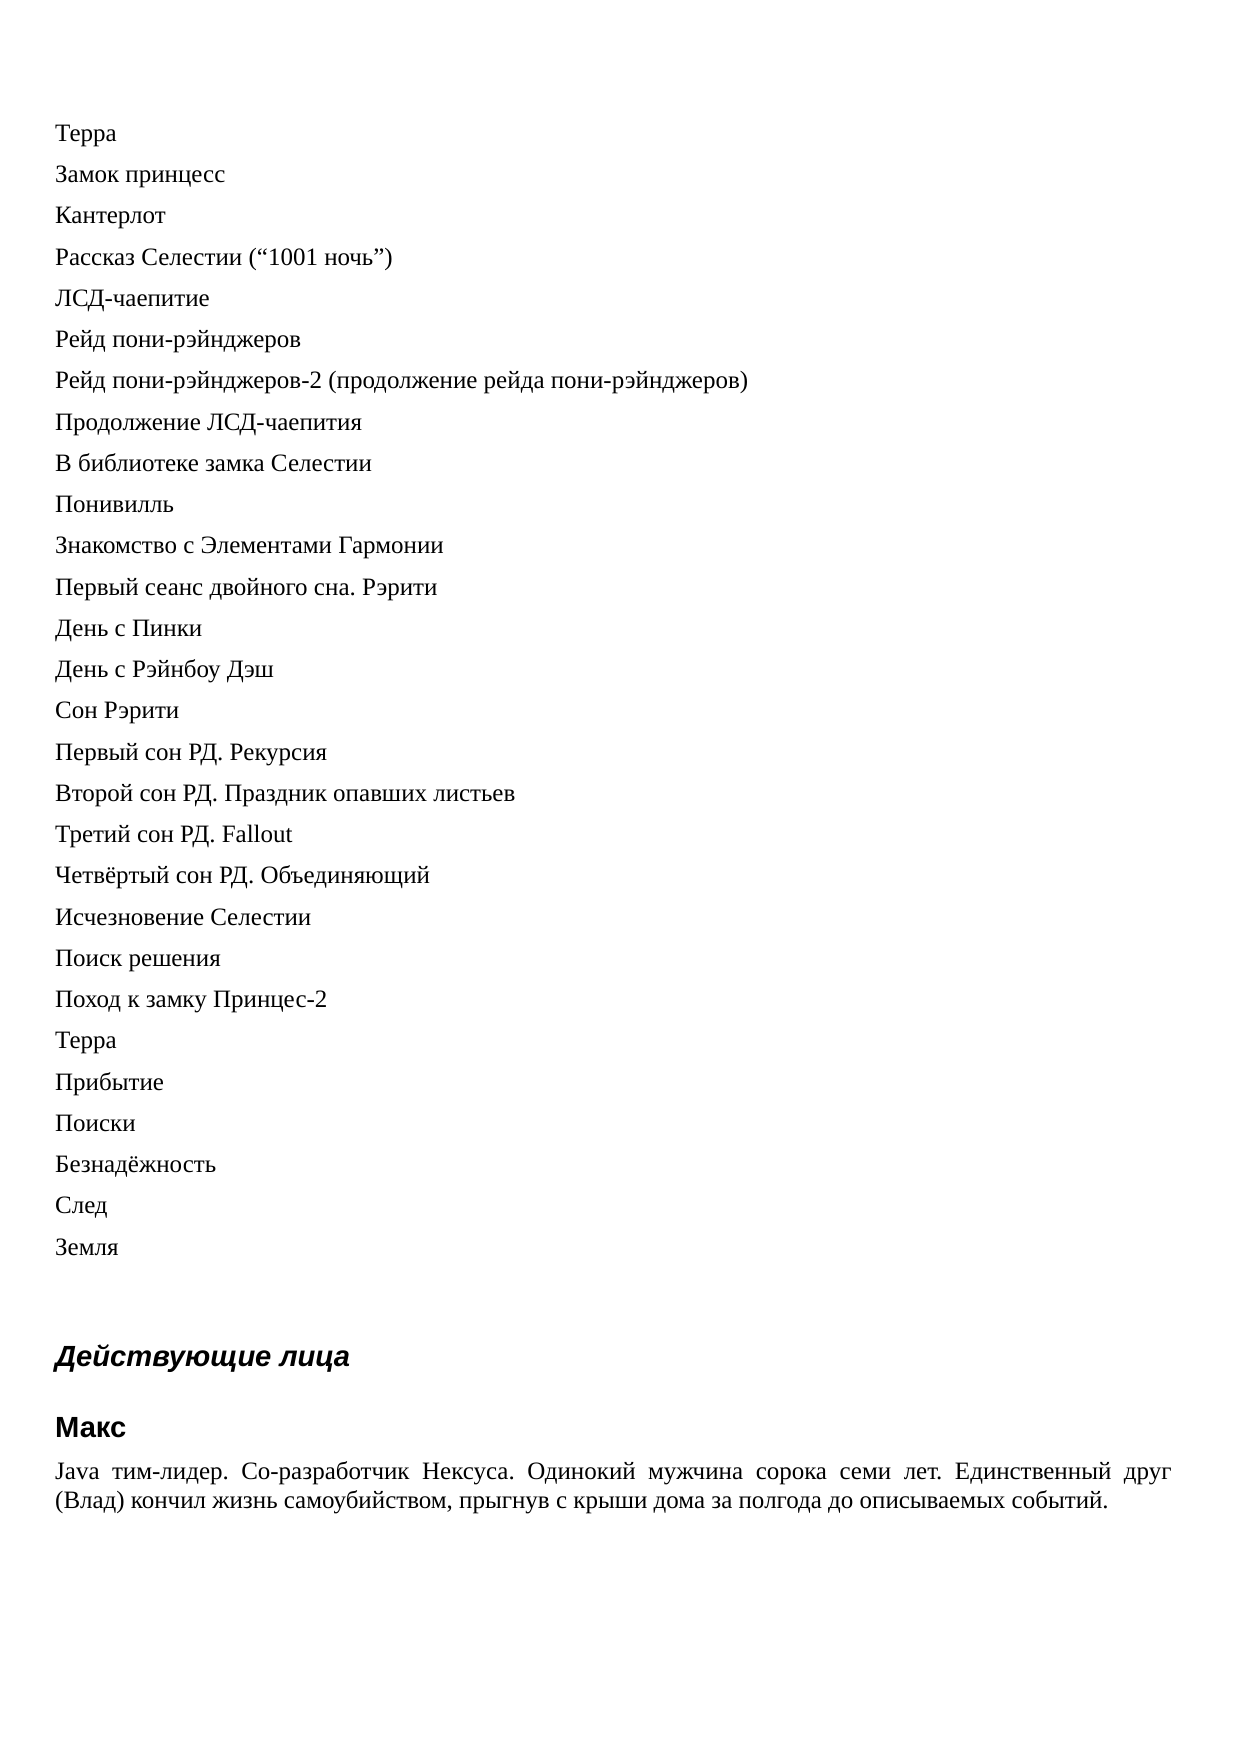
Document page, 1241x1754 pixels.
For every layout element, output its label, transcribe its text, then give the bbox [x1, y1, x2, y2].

text День с Рэйнбоу Дэш [55, 654, 1172, 683]
text Земля [55, 1232, 1172, 1261]
text Кантерлот [55, 201, 1172, 229]
text Продолжение ЛСД-чаепития [55, 407, 1172, 436]
text Четвёртый сон РД. Объединяющий [55, 861, 1172, 889]
text Терра [55, 1026, 1172, 1054]
text Поиски [55, 1108, 1172, 1137]
text Терра [55, 118, 1172, 147]
text Исчезновение Селестии [55, 902, 1172, 931]
text Безнадёжность [55, 1149, 1172, 1178]
text Поход к замку Принцес-2 [55, 984, 1172, 1013]
text Понивилль [55, 489, 1172, 518]
text Прибытие [55, 1067, 1172, 1096]
text ЛСД-чаепитие [55, 283, 1172, 312]
text След [55, 1191, 1172, 1219]
text Поиск решения [55, 943, 1172, 972]
text День с Пинки [55, 613, 1172, 642]
text Третий сон РД. Fallout [55, 819, 1172, 848]
text Рейд пони-рэйнджеров-2 (продолжение рейда пони-рэйнджеров) [55, 366, 1172, 394]
text Первый сон РД. Рекурсия [55, 737, 1172, 766]
subtitle Макс [55, 1410, 1172, 1444]
text Первый сеанс двойного сна. Рэрити [55, 572, 1172, 601]
text Java тим-лидер. Со-разработчик Нексуса. Одинокий мужчина сорока семи лет. Единственный друг (Влад) кончил жизнь самоубийством, прыгнув с крыши дома за полгода до описываемых событий. [55, 1456, 1172, 1514]
text В библиотеке замка Селестии [55, 448, 1172, 477]
text Знакомство с Элементами Гармонии [55, 531, 1172, 559]
text Рейд пони-рэйнджеров [55, 324, 1172, 353]
subtitle Действующие лица [55, 1339, 1172, 1373]
text Второй сон РД. Праздник опавших листьев [55, 778, 1172, 807]
text Сон Рэрити [55, 696, 1172, 724]
text Рассказ Селестии (“1001 ночь”) [55, 242, 1172, 271]
text Замок принцесс [55, 159, 1172, 188]
